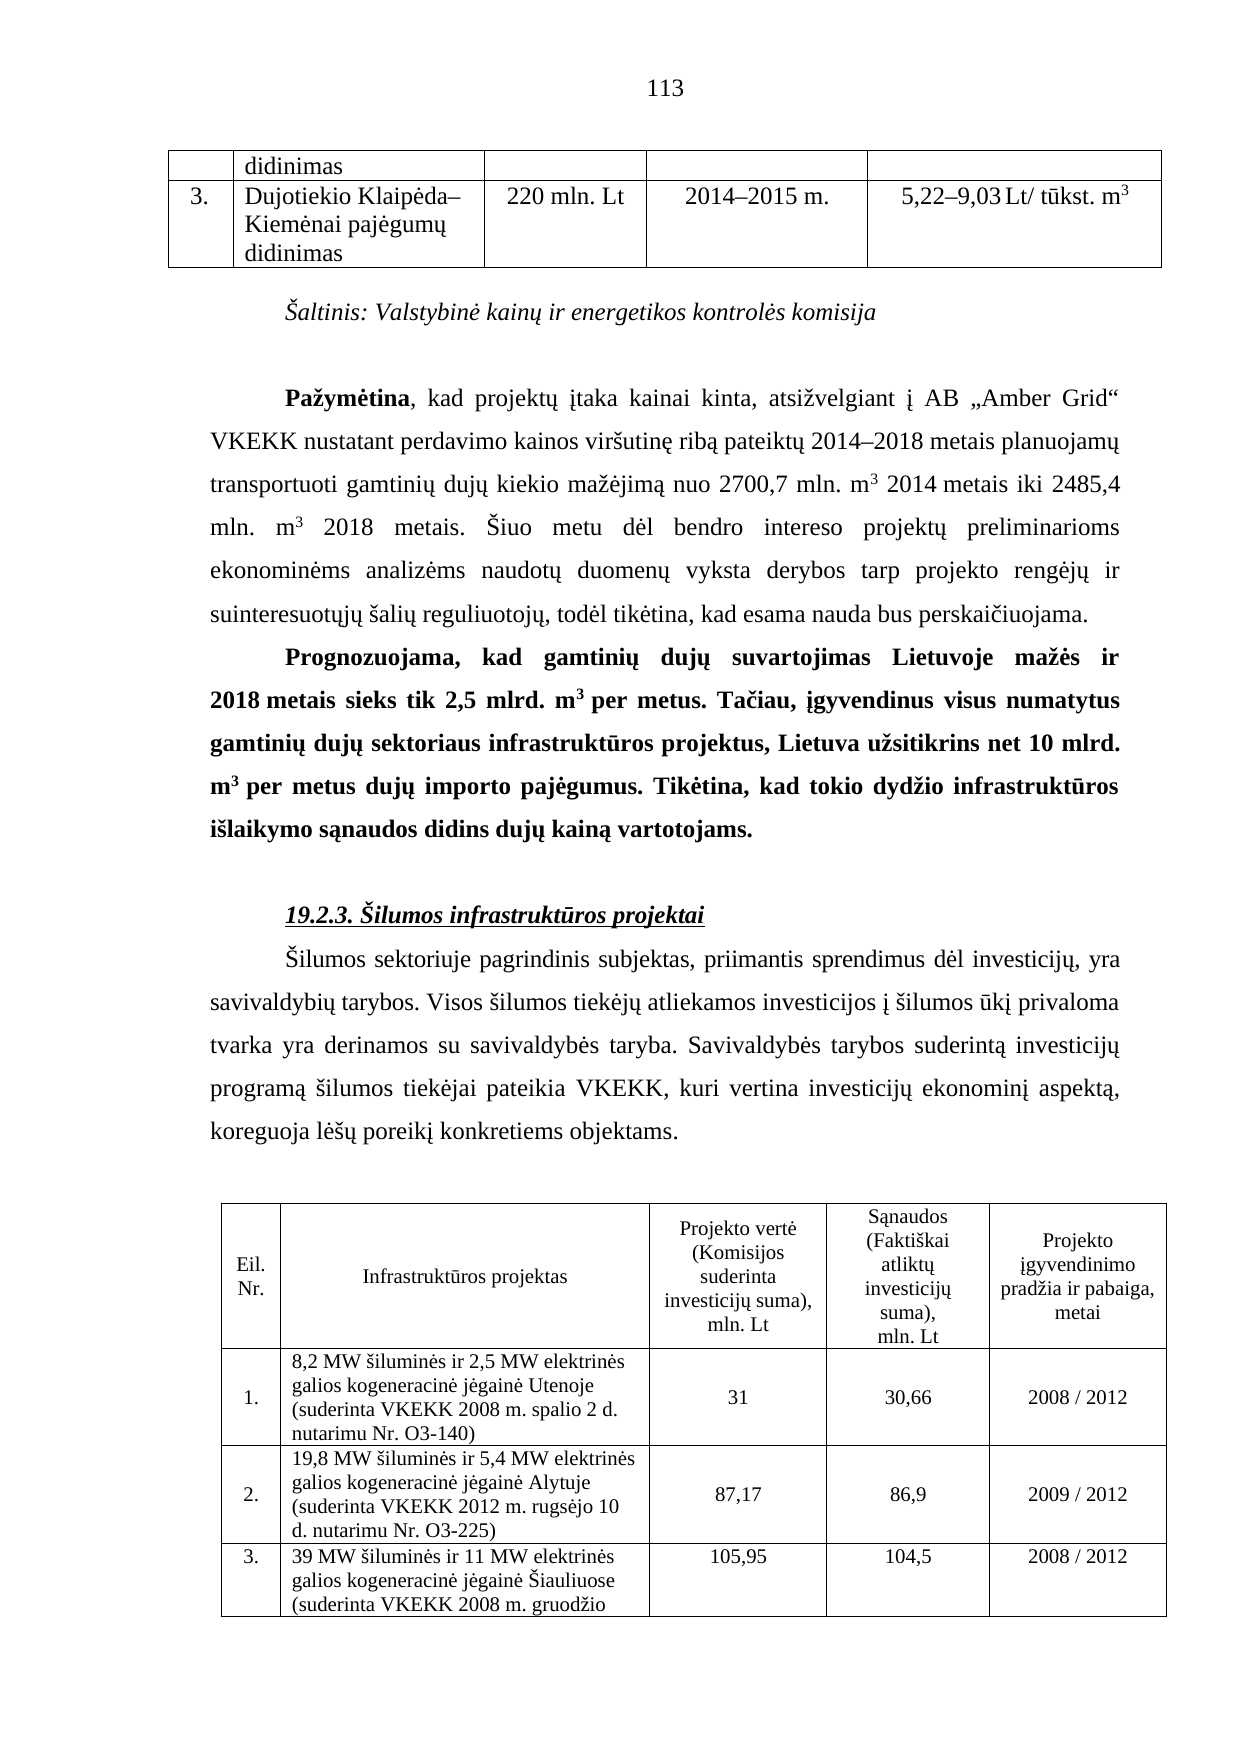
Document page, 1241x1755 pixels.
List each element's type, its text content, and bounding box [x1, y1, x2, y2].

table_cell [169, 151, 233, 180]
table_header Projekto įgyvendinimo pradžia ir pabaiga, metai [990, 1204, 1166, 1348]
table_cell 8,2 MW šiluminės ir 2,5 MW elektrinės galios kogeneracinė jėgainė Utenoje (suderinta VKEKK 2008 m. spalio 2 d. nutarimu Nr. O3-140) [281, 1349, 649, 1445]
text Prognozuojama, kad gamtinių dujų suvartojimas Lietuvoje mažės ir 2018 metais sieks tik 2,5 mlrd. m3 per metus. Tačiau, įgyvendinus visus numatytus gamtinių dujų sektoriaus infrastruktūros projektus, Lietuva užsitikrins net 10 mlrd. m3 per metus dujų importo pajėgumus. Tikėtina, kad tokio dydžio infrastruktūros išlaikymo sąnaudos didins dujų kainą vartotojams. [210, 642, 1120, 843]
table_cell 39 MW šiluminės ir 11 MW elektrinės galios kogeneracinė jėgainė Šiauliuose (suderinta VKEKK 2008 m. gruodžio [281, 1544, 649, 1616]
table_cell 220 mln. Lt [485, 181, 646, 267]
table_header Projekto vertė (Komisijos suderinta investicijų suma), mln. Lt [650, 1204, 826, 1348]
table_cell 2. [222, 1446, 280, 1542]
table_header Infrastruktūros projektas [281, 1204, 649, 1348]
table_header Eil. Nr. [222, 1204, 280, 1348]
table_cell didinimas [234, 151, 484, 180]
table_cell 104,5 [827, 1544, 989, 1616]
table_cell 3. [222, 1544, 280, 1616]
table_cell [485, 151, 646, 180]
table_cell Dujotiekio Klaipėda–Kiemėnai pajėgumų didinimas [234, 181, 484, 267]
table_cell 5,22–9,03 Lt/ tūkst. m3 [868, 181, 1161, 267]
text Šaltinis: Valstybinė kainų ir energetikos kontrolės komisija [210, 297, 1120, 326]
table_cell 2008 / 2012 [990, 1544, 1166, 1616]
table_cell 1. [222, 1349, 280, 1445]
table_cell 2008 / 2012 [990, 1349, 1166, 1445]
table_cell 2009 / 2012 [990, 1446, 1166, 1542]
table_cell 87,17 [650, 1446, 826, 1542]
table_cell 31 [650, 1349, 826, 1445]
table_cell 3. [169, 181, 233, 267]
table_cell [868, 151, 1161, 180]
text Pažymėtina, kad projektų įtaka kainai kinta, atsižvelgiant į AB „Amber Grid“ VKEKK nustatant perdavimo kainos viršutinę ribą pateiktų 2014–2018 metais planuojamų transportuoti gamtinių dujų kiekio mažėjimą nuo 2700,7 mln. m3 2014 metais iki 2485,4 mln. m3 2018 metais. Šiuo metu dėl bendro intereso projektų preliminarioms ekonominėms analizėms naudotų duomenų vyksta derybos tarp projekto rengėjų ir suinteresuotųjų šalių reguliuotojų, todėl tikėtina, kad esama nauda bus perskaičiuojama. [210, 383, 1120, 627]
table_cell 30,66 [827, 1349, 989, 1445]
table_cell 86,9 [827, 1446, 989, 1542]
table_cell 19,8 MW šiluminės ir 5,4 MW elektrinės galios kogeneracinė jėgainė Alytuje (suderinta VKEKK 2012 m. rugsėjo 10 d. nutarimu Nr. O3-225) [281, 1446, 649, 1542]
table_cell 105,95 [650, 1544, 826, 1616]
table_cell [647, 151, 867, 180]
text Šilumos sektoriuje pagrindinis subjektas, priimantis sprendimus dėl investicijų, yra savivaldybių tarybos. Visos šilumos tiekėjų atliekamos investicijos į šilumos ūkį privaloma tvarka yra derinamos su savivaldybės taryba. Savivaldybės tarybos suderintą investicijų programą šilumos tiekėjai pateikia VKEKK, kuri vertina investicijų ekonominį aspektą, koreguoja lėšų poreikį konkretiems objektams. [210, 944, 1120, 1145]
table_header Sąnaudos (Faktiškai atliktų investicijų suma), mln. Lt [827, 1204, 989, 1348]
table_cell 2014–2015 m. [647, 181, 867, 267]
text 19.2.3. Šilumos infrastruktūros projektai [210, 901, 1120, 929]
